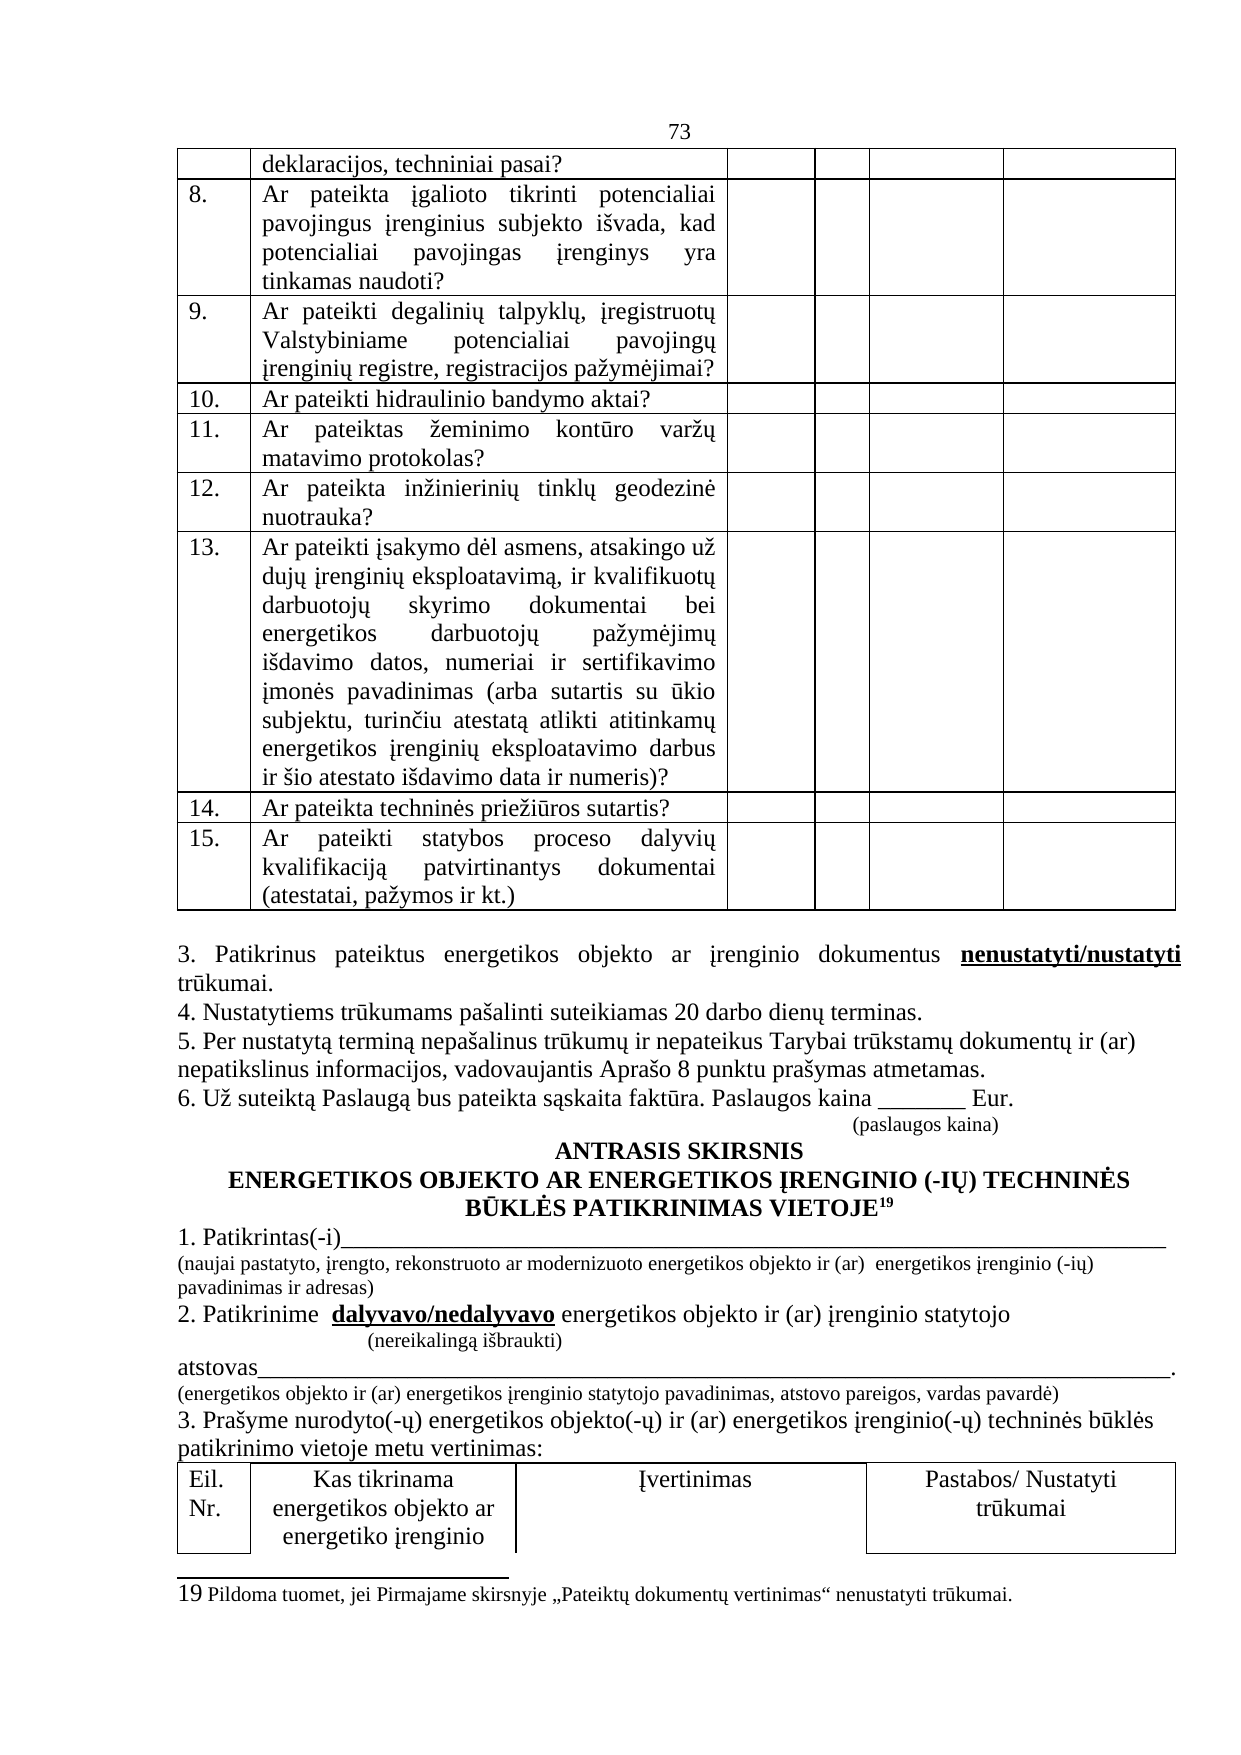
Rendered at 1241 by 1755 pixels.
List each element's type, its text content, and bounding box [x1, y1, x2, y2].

table_cell [870, 414, 1003, 472]
text (paslaugos kaina) [717, 1112, 1181, 1136]
table_header Eil. Nr. [178, 1463, 250, 1552]
table_cell Ar pateikti hidraulinio bandymo aktai? [251, 384, 727, 413]
table_header Įvertinimas [517, 1464, 866, 1552]
text (naujai pastatyto, įrengto, rekonstruoto ar modernizuoto energetikos objekto ir (ar) energetikos įrenginio (-ių) pavadinimas ir adresas) [177, 1251, 1181, 1299]
table_cell 13. [178, 532, 250, 791]
table_cell [1004, 823, 1175, 909]
table_cell 15. [178, 823, 250, 909]
text 2. Patikrinime dalyvavo/nedalyvavo energetikos objekto ir (ar) įrenginio statytojo [177, 1299, 1181, 1328]
table_cell [1004, 384, 1175, 413]
table_cell [1004, 793, 1175, 821]
table_cell [1004, 149, 1175, 178]
table_cell [870, 823, 1003, 909]
table_cell Ar pateikti degalinių talpyklų, įregistruotų Valstybiniame potencialiai pavojingų įrenginių registre, registracijos pažymėjimai? [251, 296, 727, 382]
table_cell [816, 296, 869, 382]
text 3. Patikrinus pateiktus energetikos objekto ar įrenginio dokumentus nenustatyti/nustatyti trūkumai. [177, 939, 1181, 997]
table_cell [816, 793, 869, 821]
text atstovas_________________________________________________________________________.(energetikos objekto ir (ar) energetikos įrenginio statytojo pavadinimas, atstovo pareigos, vardas pavardė) [177, 1352, 1181, 1405]
table_cell [728, 473, 814, 531]
table_cell 8. [178, 180, 250, 294]
text Pildoma tuomet, jei Pirmajame skirsnyje „Pateiktų dokumentų vertinimas“ nenustatyti trūkumai. [177, 1578, 1181, 1607]
table_cell [870, 180, 1003, 294]
text ANTRASIS SKIRSNIS [177, 1136, 1181, 1165]
table_header Kas tikrinama energetikos objekto ar energetiko įrenginio [251, 1464, 515, 1552]
text 1. Patikrintas(-i)__________________________________________________________________ [177, 1222, 1181, 1251]
table_cell [728, 149, 814, 178]
table_cell [1004, 180, 1175, 294]
table_cell Ar pateikti įsakymo dėl asmens, atsakingo už dujų įrenginių eksploatavimą, ir kvalifikuotų darbuotojų skyrimo dokumentai bei energetikos darbuotojų pažymėjimų išdavimo datos, numeriai ir sertifikavimo įmonės pavadinimas (arba sutartis su ūkio subjektu, turinčiu atestatą atlikti atitinkamų energetikos įrenginių eksploatavimo darbus ir šio atestato išdavimo data ir numeris)? [251, 532, 727, 791]
table_cell Ar pateikta inžinierinių tinklų geodezinė nuotrauka? [251, 473, 727, 531]
table_cell [870, 532, 1003, 791]
table_cell [816, 532, 869, 791]
table_cell [816, 823, 869, 909]
table_cell [1004, 414, 1175, 472]
table_cell [1004, 473, 1175, 531]
table_cell [728, 180, 814, 294]
text 3. Prašyme nurodyto(-ų) energetikos objekto(-ų) ir (ar) energetikos įrenginio(-ų) techninės būklės patikrinimo vietoje metu vertinimas: [177, 1405, 1181, 1462]
table_cell [870, 793, 1003, 821]
text (nereikalingą išbraukti) [177, 1328, 1181, 1352]
table_cell 12. [178, 473, 250, 531]
table_cell Ar pateiktas žeminimo kontūro varžų matavimo protokolas? [251, 414, 727, 472]
table_cell [728, 823, 814, 909]
table_cell [816, 414, 869, 472]
table_cell [816, 180, 869, 294]
table_cell [816, 149, 869, 178]
table_cell [870, 473, 1003, 531]
text 5. Per nustatytą terminą nepašalinus trūkumų ir nepateikus Tarybai trūkstamų dokumentų ir (ar) nepatikslinus informacijos, vadovaujantis Aprašo 8 punktu prašymas atmetamas. [177, 1026, 1181, 1083]
text 4. Nustatytiems trūkumams pašalinti suteikiamas 20 darbo dienų terminas. [177, 997, 1181, 1026]
table_cell [1004, 296, 1175, 382]
table_cell [728, 532, 814, 791]
table_cell [178, 149, 250, 178]
table_cell 11. [178, 414, 250, 472]
table_cell [816, 473, 869, 531]
table_cell [728, 414, 814, 472]
table_cell 10. [178, 384, 250, 413]
table_cell [728, 793, 814, 821]
table_cell deklaracijos, techniniai pasai? [251, 149, 727, 178]
table_cell [870, 384, 1003, 413]
table_cell 14. [178, 793, 250, 821]
table_cell 9. [178, 296, 250, 382]
table_cell [728, 296, 814, 382]
table_header Pastabos/ Nustatyti trūkumai [867, 1463, 1175, 1552]
table_cell Ar pateikti statybos proceso dalyvių kvalifikaciją patvirtinantys dokumentai (atestatai, pažymos ir kt.) [251, 823, 727, 909]
table_cell Ar pateikta įgalioto tikrinti potencialiai pavojingus įrenginius subjekto išvada, kad potencialiai pavojingas įrenginys yra tinkamas naudoti? [251, 180, 727, 294]
table_cell [728, 384, 814, 413]
table_cell [1004, 532, 1175, 791]
table_cell [870, 149, 1003, 178]
text ENERGETIKOS OBJEKTO AR ENERGETIKOS ĮRENGINIO (-IŲ) TECHNINĖS BŪKLĖS PATIKRINIMAS VIETOJE [177, 1165, 1181, 1222]
text 6. Už suteiktą Paslaugą bus pateikta sąskaita faktūra. Paslaugos kaina _______ Eur. [177, 1083, 1181, 1112]
table_cell [870, 296, 1003, 382]
table_cell Ar pateikta techninės priežiūros sutartis? [251, 793, 727, 821]
table_cell [816, 384, 869, 413]
